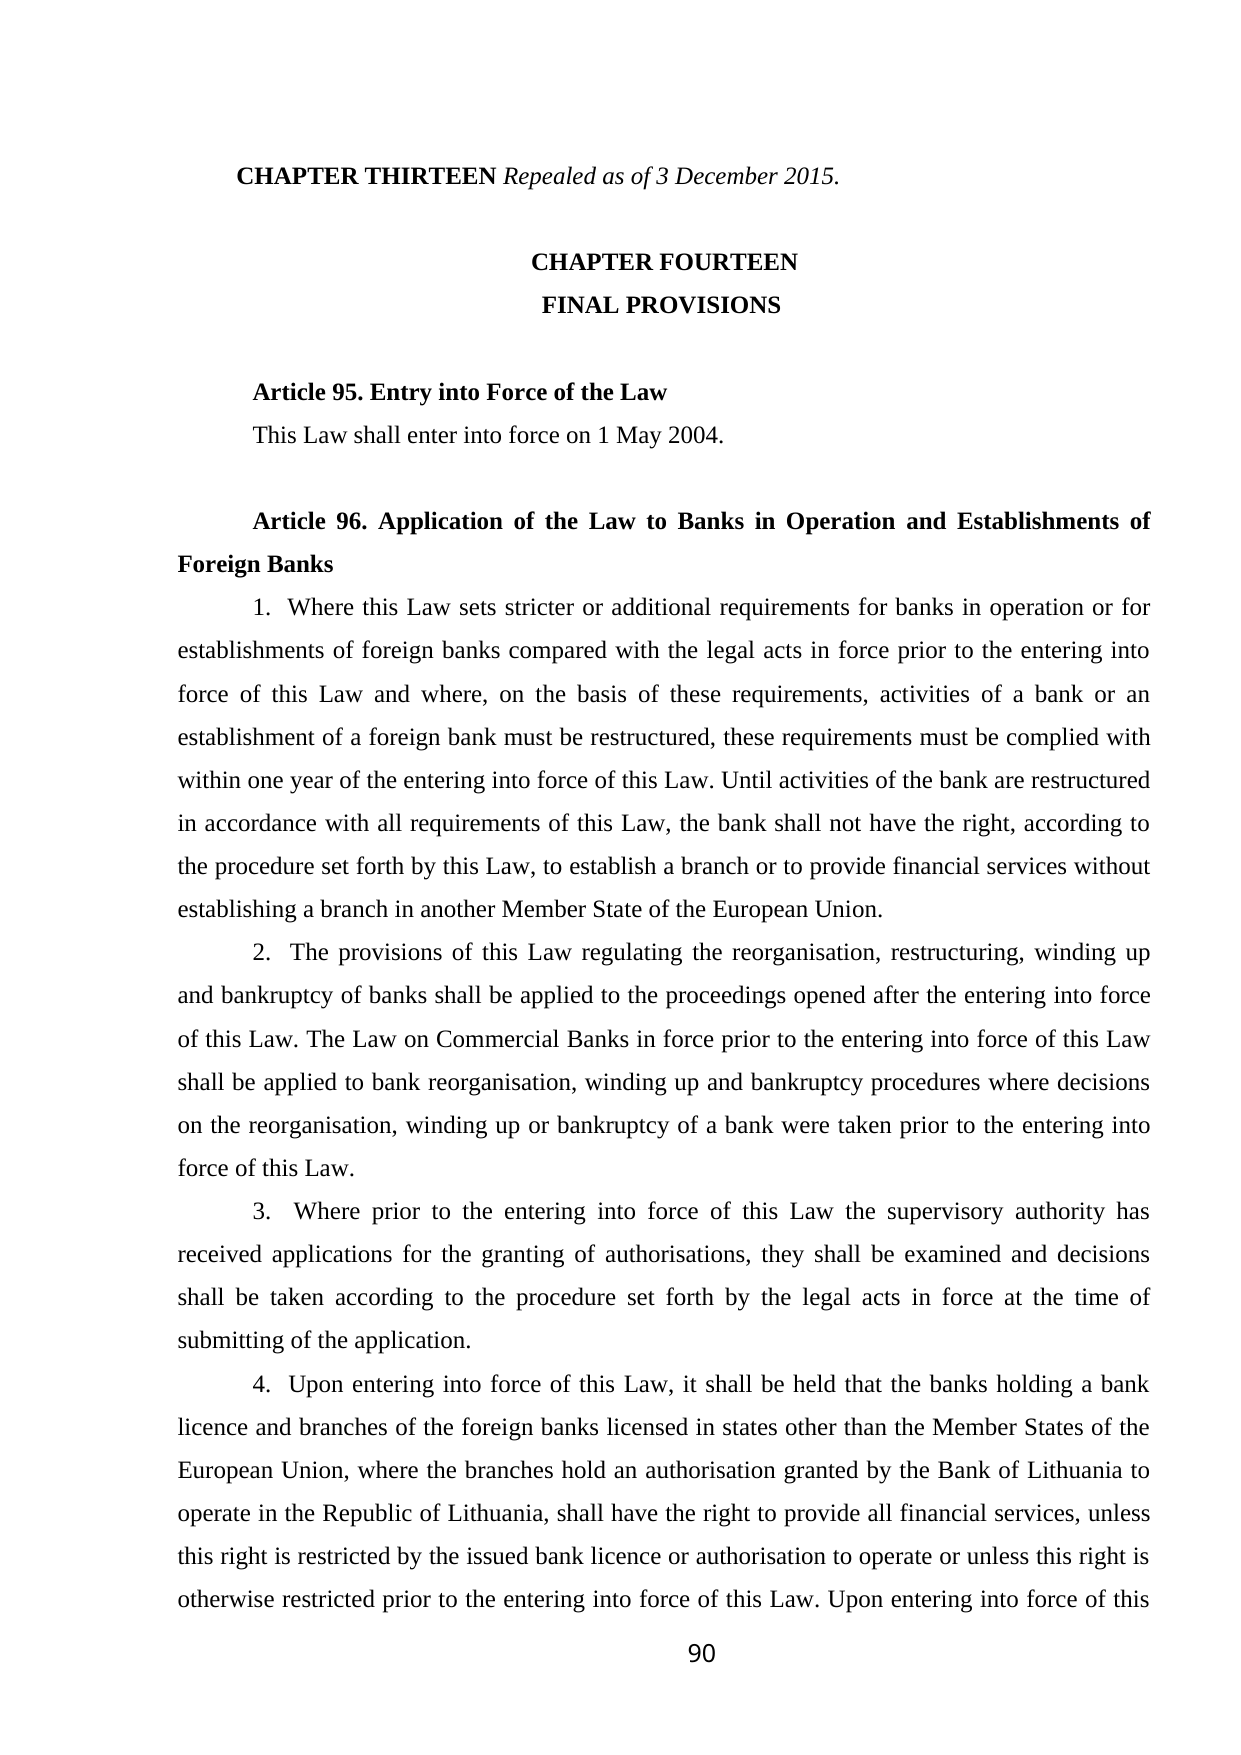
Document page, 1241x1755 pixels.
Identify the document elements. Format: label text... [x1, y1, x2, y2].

text CHAPTER FOURTEEN [177, 247, 1152, 276]
text FINAL PROVISIONS [177, 291, 1152, 319]
text Article 96. Application of the Law to Banks in Operation and Establishments of Foreign Banks [177, 506, 1152, 578]
text 1. Where this Law sets stricter or additional requirements for banks in operation or for establishments of foreign banks compared with the legal acts in force prior to the entering into force of this Law and where, on the basis of these requirements, activities of a bank or an establishment of a foreign bank must be restructured, these requirements must be complied with within one year of the entering into force of this Law. Until activities of the bank are restructured in accordance with all requirements of this Law, the bank shall not have the right, according to the procedure set forth by this Law, to establish a branch or to provide financial services without establishing a branch in another Member State of the European Union. [177, 592, 1152, 923]
text 3. Where prior to the entering into force of this Law the supervisory authority has received applications for the granting of authorisations, they shall be examined and decisions shall be taken according to the procedure set forth by the legal acts in force at the time of submitting of the application. [177, 1196, 1152, 1354]
text This Law shall enter into force on 1 May 2004. [177, 420, 1152, 449]
text 2. The provisions of this Law regulating the reorganisation, restructuring, winding up and bankruptcy of banks shall be applied to the proceedings opened after the entering into force of this Law. The Law on Commercial Banks in force prior to the entering into force of this Law shall be applied to bank reorganisation, winding up and bankruptcy procedures where decisions on the reorganisation, winding up or bankruptcy of a bank were taken prior to the entering into force of this Law. [177, 937, 1152, 1182]
text CHAPTER THIRTEEN Repealed as of 3 December 2015. [177, 161, 1152, 190]
text Article 95. Entry into Force of the Law [177, 377, 1152, 406]
text 4. Upon entering into force of this Law, it shall be held that the banks holding a bank licence and branches of the foreign banks licensed in states other than the Member States of the European Union, where the branches hold an authorisation granted by the Bank of Lithuania to operate in the Republic of Lithuania, shall have the right to provide all financial services, unless this right is restricted by the issued bank licence or authorisation to operate or unless this right is otherwise restricted prior to the entering into force of this Law. Upon entering into force of this [177, 1369, 1152, 1613]
